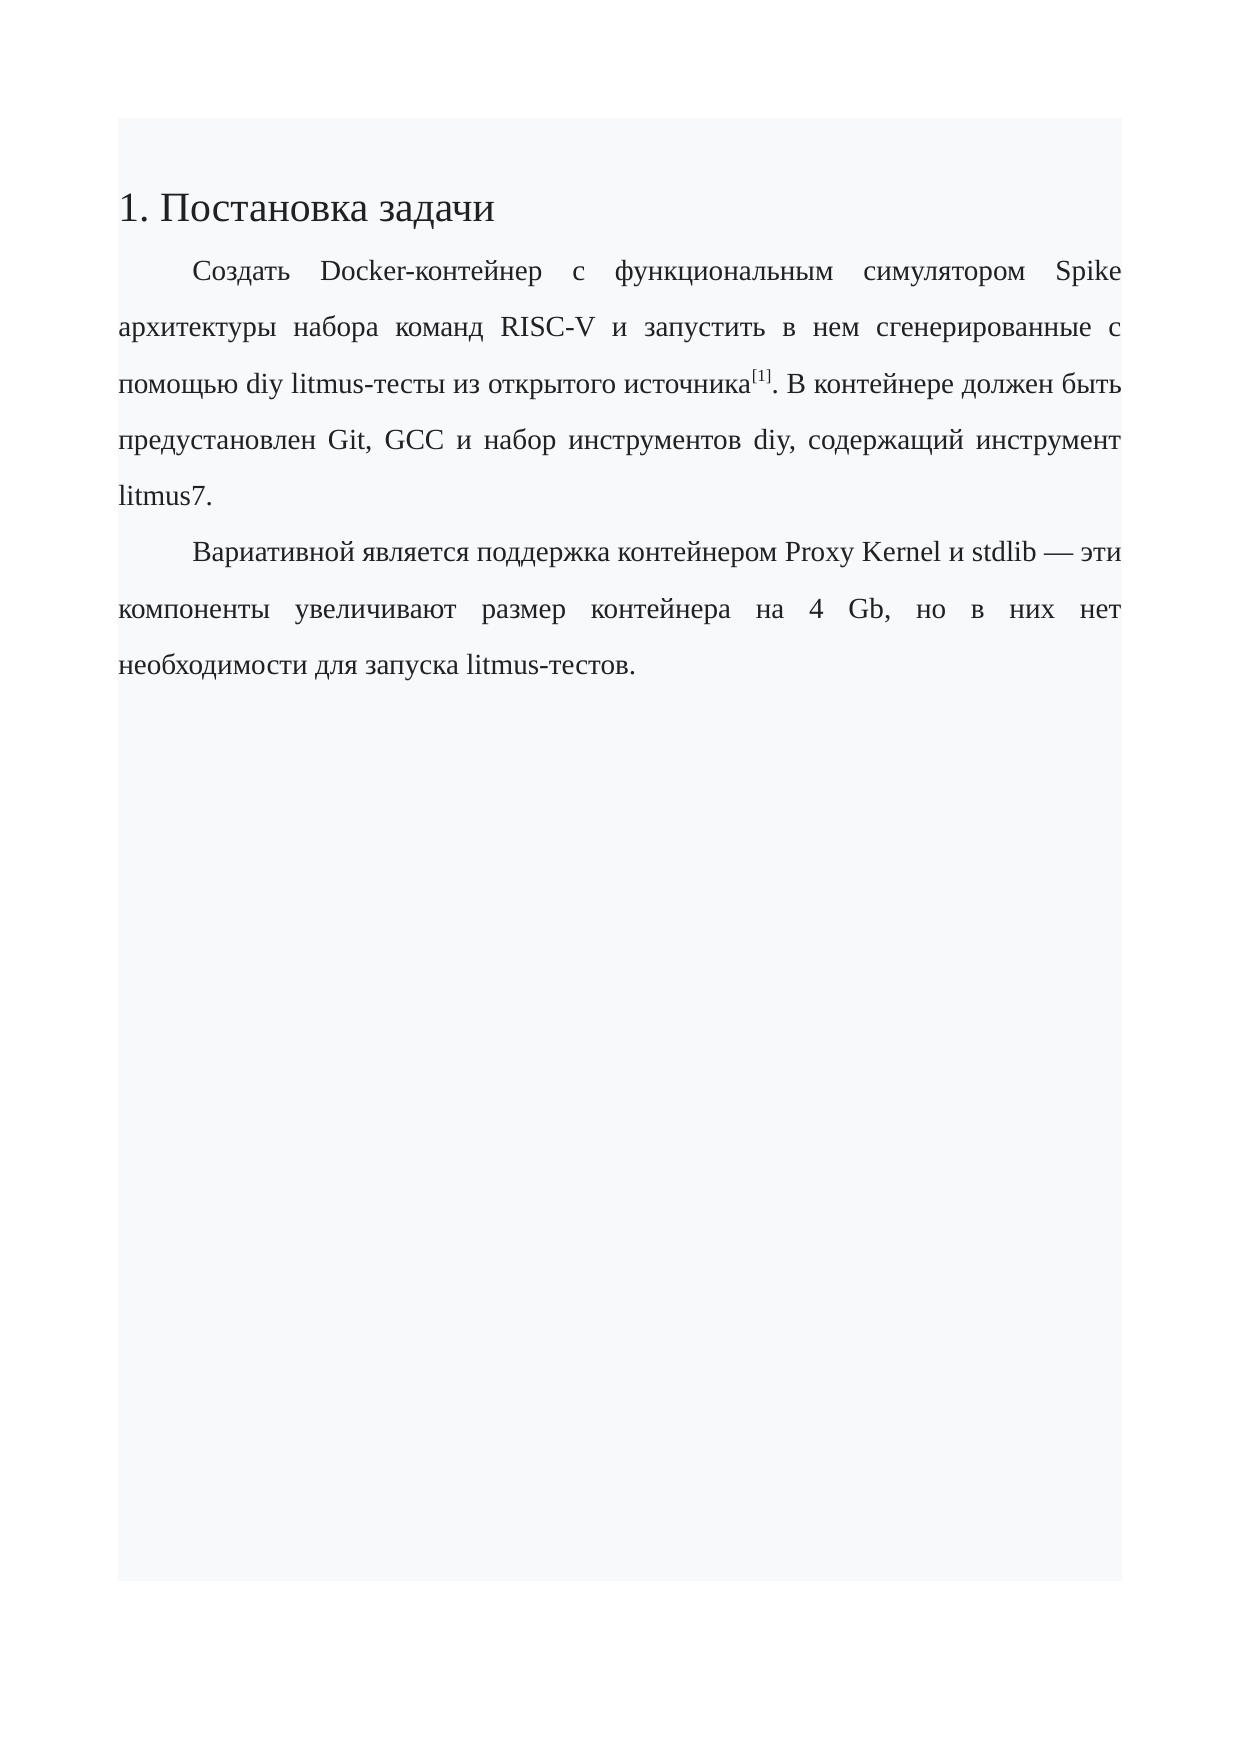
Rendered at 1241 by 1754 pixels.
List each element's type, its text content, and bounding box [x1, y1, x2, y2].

text 1. Постановка задачи [118, 174, 1122, 231]
text Вариативной является поддержка контейнером Proxy Kernel и stdlib — эти компоненты увеличивают размер контейнера на 4 Gb, но в них нет необходимости для запуска litmus-тестов. [118, 512, 1122, 681]
text Создать Docker-контейнер с функциональным симулятором Spike архитектуры набора команд RISC-V и запустить в нем сгенерированные с помощью diy litmus-тесты из открытого источника[1]. В контейнере должен быть предустановлен Git, GCC и набор инструментов diy, содержащий инструмент litmus7. [118, 231, 1122, 512]
